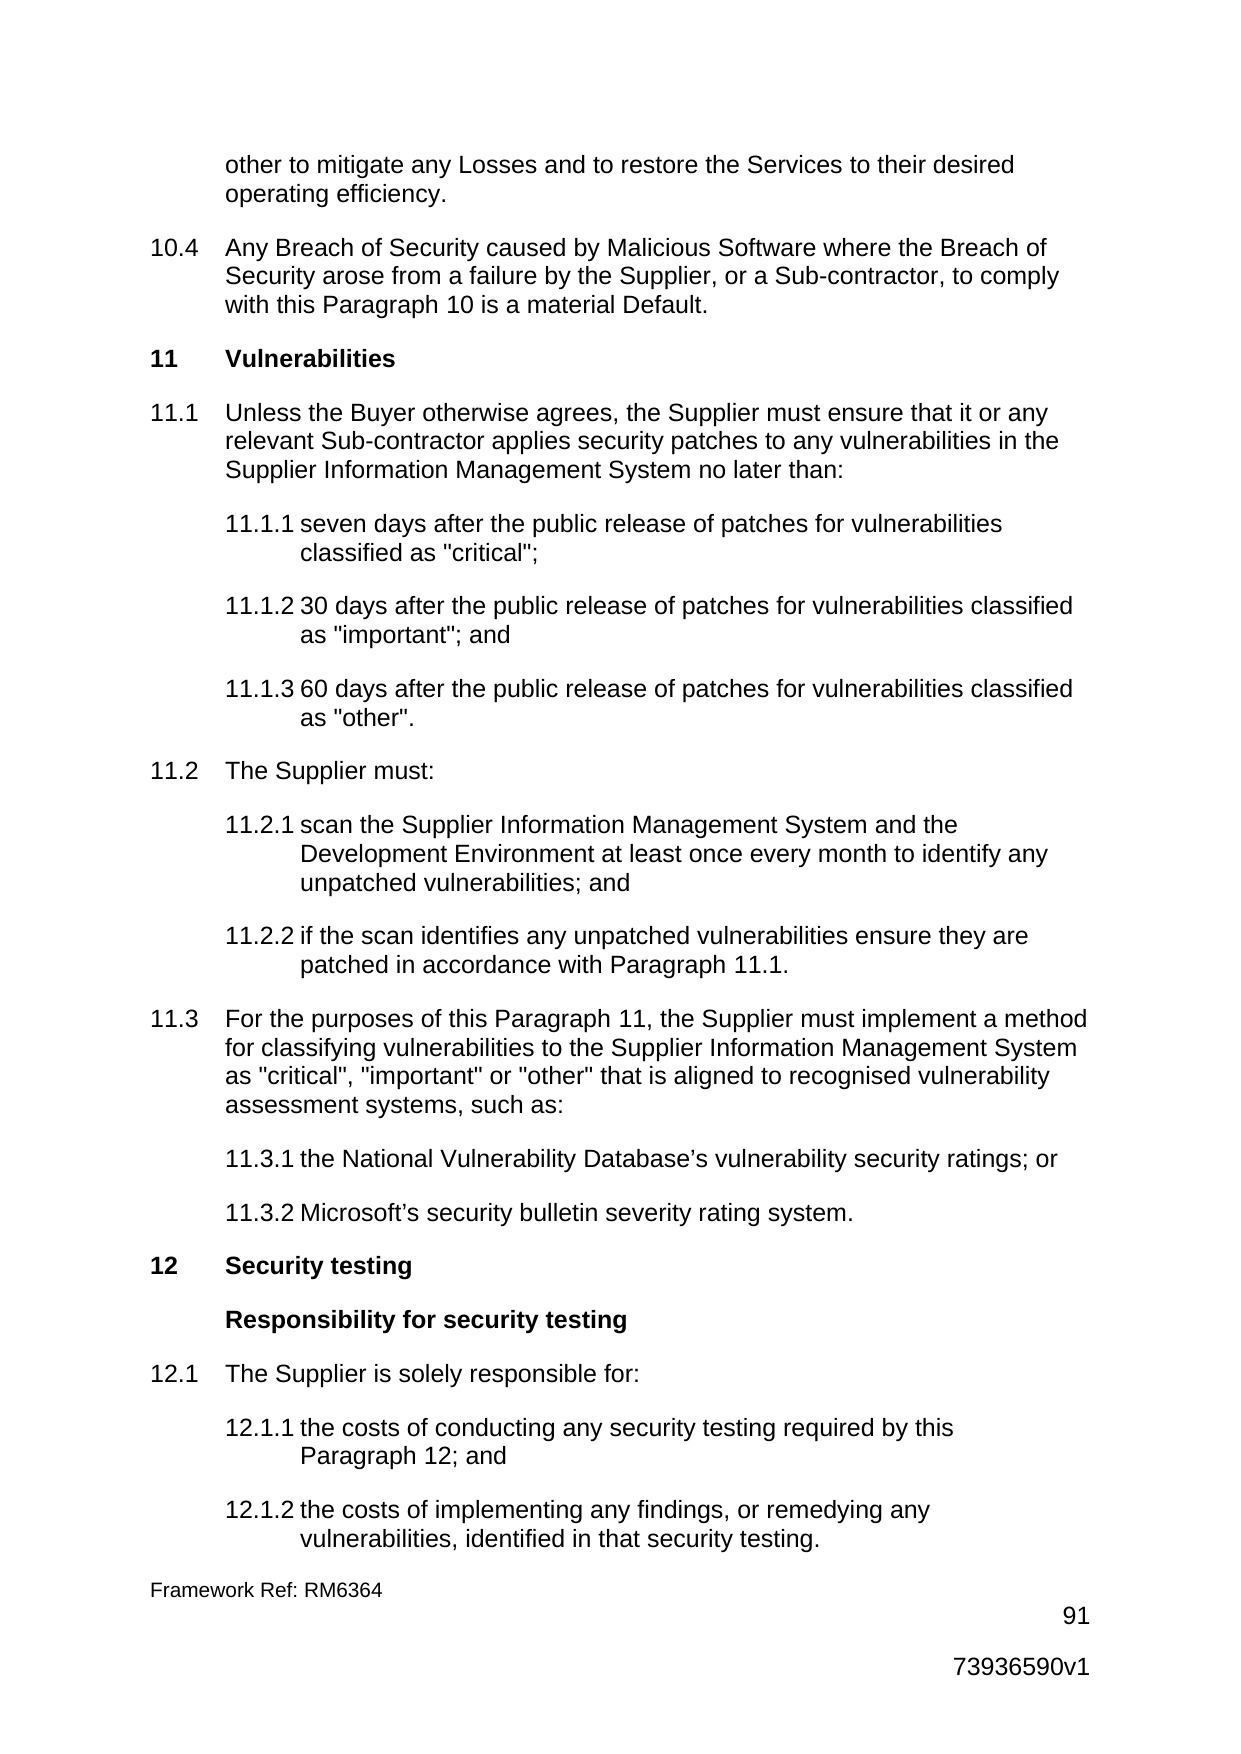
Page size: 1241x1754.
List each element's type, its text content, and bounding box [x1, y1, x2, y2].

list 30 days after the public release of patches for vulnerabilities classified as "important"; and [225, 591, 1090, 649]
list Microsoft’s security bulletin severity rating system. [225, 1197, 1090, 1226]
list other to mitigate any Losses and to restore the Services to their desired operating efficiency. [150, 150, 1090, 207]
list seven days after the public release of patches for vulnerabilities classified as "critical"; [225, 509, 1090, 566]
text Responsibility for security testing [225, 1305, 1090, 1334]
list the National Vulnerability Database’s vulnerability security ratings; or [225, 1144, 1090, 1172]
list the costs of conducting any security testing required by this Paragraph 12; and [225, 1412, 1090, 1470]
list The Supplier is solely responsible for: [150, 1359, 1090, 1387]
list Unless the Buyer otherwise agrees, the Supplier must ensure that it or any relevant Sub-contractor applies security patches to any vulnerabilities in the Supplier Information Management System no later than: [150, 397, 1090, 484]
list the costs of implementing any findings, or remedying any vulnerabilities, identified in that security testing. [225, 1495, 1090, 1552]
list Vulnerabilities [150, 344, 1090, 372]
list For the purposes of this Paragraph 11, the Supplier must implement a method for classifying vulnerabilities to the Supplier Information Management System as "critical", "important" or "other" that is aligned to recognised vulnerability assessment systems, such as: [150, 1004, 1090, 1119]
list Security testing [150, 1251, 1090, 1280]
list scan the Supplier Information Management System and the Development Environment at least once every month to identify any unpatched vulnerabilities; and [225, 810, 1090, 896]
list 60 days after the public release of patches for vulnerabilities classified as "other". [225, 674, 1090, 731]
list The Supplier must: [150, 756, 1090, 785]
list Any Breach of Security caused by Malicious Software where the Breach of Security arose from a failure by the Supplier, or a Sub-contractor, to comply with this Paragraph 10 is a material Default. [150, 232, 1090, 319]
list if the scan identifies any unpatched vulnerabilities ensure they are patched in accordance with Paragraph 11.1. [225, 921, 1090, 979]
